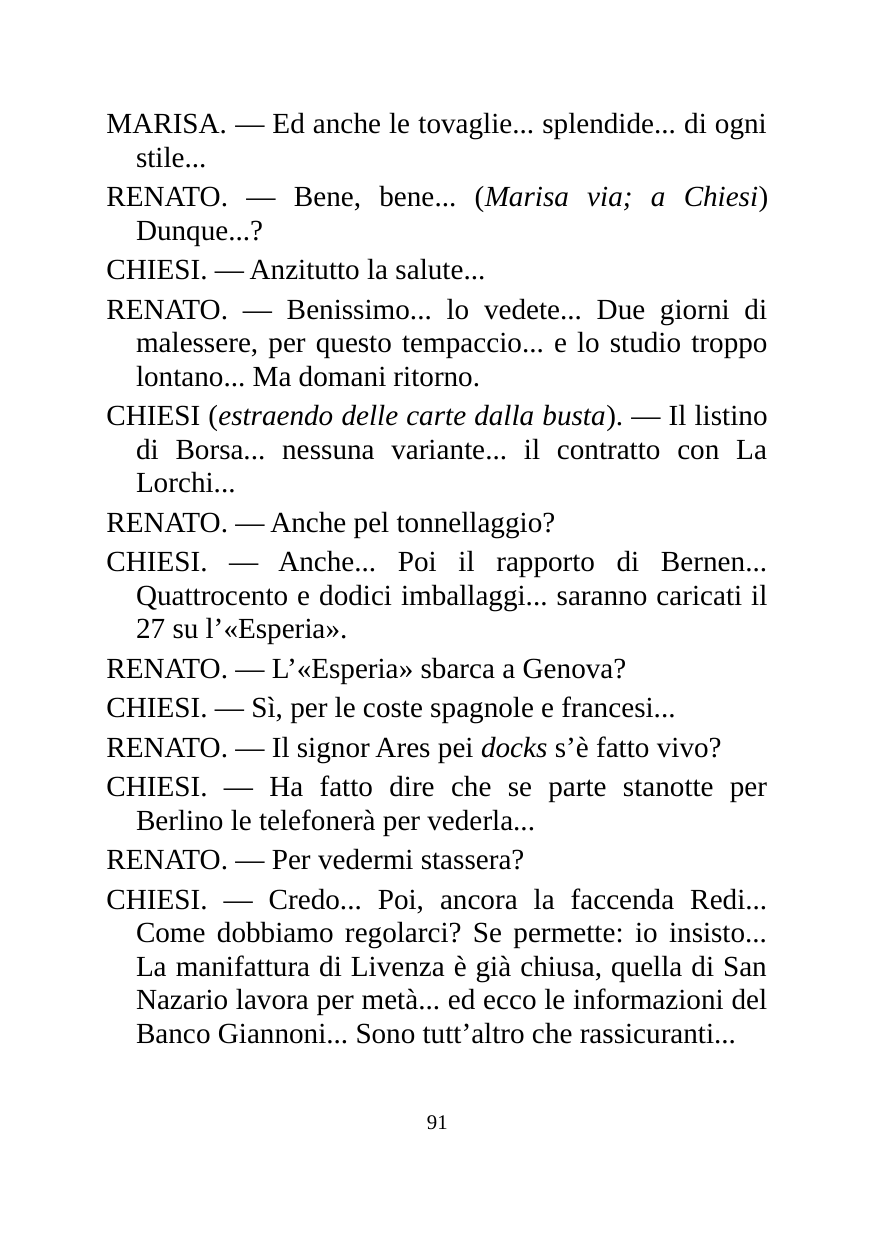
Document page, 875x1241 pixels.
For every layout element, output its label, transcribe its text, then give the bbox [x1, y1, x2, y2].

text CHIESI. — Anzitutto la salute... [106, 252, 768, 286]
text CHIESI (estraendo delle carte dalla busta). — Il listino di Borsa... nessuna variante... il contratto con La Lorchi... [106, 398, 768, 499]
text MARISA. — Ed anche le tovaglie... splendide... di ogni stile... [106, 106, 768, 173]
text CHIESI. — Credo... Poi, ancora la faccenda Redi... Come dobbiamo regolarci? Se permette: io insisto... La manifattura di Livenza è già chiusa, quella di San Nazario lavora per metà... ed ecco le informazioni del Banco Giannoni... Sono tutt’altro che rassicuranti... [106, 882, 768, 1049]
text CHIESI. — Ha fatto dire che se parte stanotte per Berlino le telefonerà per vederla... [106, 769, 768, 836]
text CHIESI. — Anche... Poi il rapporto di Bernen... Quattrocento e dodici imballaggi... saranno caricati il 27 su l’«Esperia». [106, 544, 768, 645]
text RENATO. — Per vedermi stassera? [106, 842, 768, 876]
text RENATO. — L’«Esperia» sbarca a Genova? [106, 651, 768, 684]
text RENATO. — Il signor Ares pei docks s’è fatto vivo? [106, 730, 768, 763]
text RENATO. — Anche pel tonnellaggio? [106, 505, 768, 538]
text CHIESI. — Sì, per le coste spagnole e francesi... [106, 690, 768, 724]
text RENATO. — Bene, bene... (Marisa via; a Chiesi) Dunque...? [106, 179, 768, 246]
text RENATO. — Benissimo... lo vedete... Due giorni di malessere, per questo tempaccio... e lo studio troppo lontano... Ma domani ritorno. [106, 292, 768, 392]
